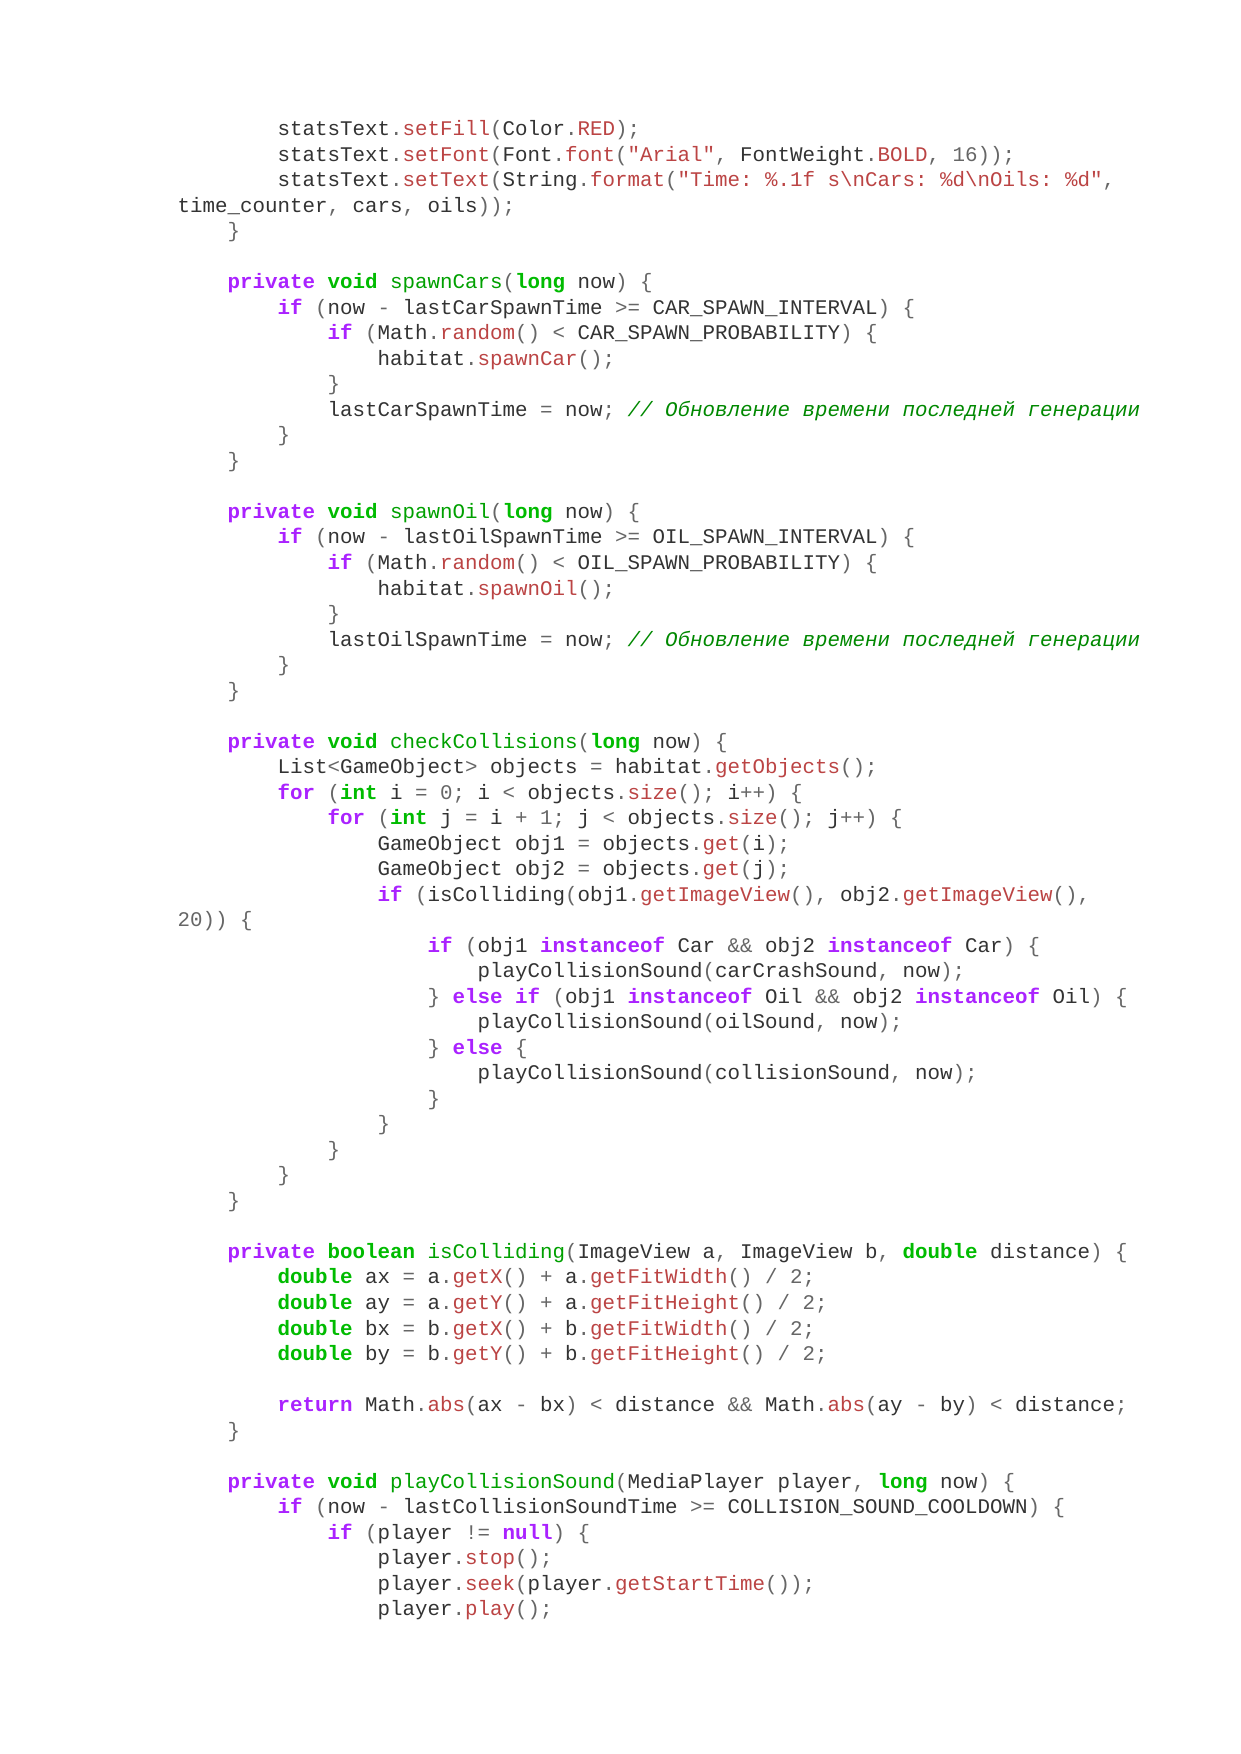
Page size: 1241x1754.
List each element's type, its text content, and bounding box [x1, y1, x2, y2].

text } else if (obj1 instanceof Oil && obj2 instanceof Oil) { [177, 986, 1152, 1009]
text double bx = b.getX() + b.getFitWidth() / 2; [177, 1318, 1152, 1341]
text statsText.setFill(Color.RED); [177, 118, 1152, 142]
text double ay = a.getY() + a.getFitHeight() / 2; [177, 1292, 1152, 1316]
text statsText.setText(String.format("Time: %.1f s\nCars: %d\nOils: %d", time_counter, cars, oils)); [177, 169, 1152, 218]
text } [177, 1164, 1152, 1188]
text double ax = a.getX() + a.getFitWidth() / 2; [177, 1267, 1152, 1290]
text playCollisionSound(collisionSound, now); [177, 1062, 1152, 1086]
text lastCarSpawnTime = now; // Обновление времени последней генерации [177, 399, 1152, 422]
text } [177, 1190, 1152, 1214]
text } [177, 603, 1152, 627]
text playCollisionSound(carCrashSound, now); [177, 960, 1152, 984]
text private void spawnOil(long now) { [177, 501, 1152, 524]
text } [177, 373, 1152, 397]
text if (now - lastCollisionSoundTime >= COLLISION_SOUND_COOLDOWN) { [177, 1496, 1152, 1520]
text if (player != null) { [177, 1522, 1152, 1545]
text double by = b.getY() + b.getFitHeight() / 2; [177, 1343, 1152, 1367]
text private void playCollisionSound(MediaPlayer player, long now) { [177, 1471, 1152, 1494]
text } [177, 654, 1152, 678]
text player.stop(); [177, 1547, 1152, 1571]
text GameObject obj1 = objects.get(i); [177, 833, 1152, 856]
text if (Math.random() < OIL_SPAWN_PROBABILITY) { [177, 552, 1152, 576]
text private boolean isColliding(ImageView a, ImageView b, double distance) { [177, 1241, 1152, 1265]
text return Math.abs(ax - bx) < distance && Math.abs(ay - by) < distance; [177, 1394, 1152, 1418]
text } [177, 1113, 1152, 1137]
text for (int j = i + 1; j < objects.size(); j++) { [177, 807, 1152, 831]
text habitat.spawnOil(); [177, 577, 1152, 601]
text statsText.setFont(Font.font("Arial", FontWeight.BOLD, 16)); [177, 144, 1152, 167]
text for (int i = 0; i < objects.size(); i++) { [177, 782, 1152, 805]
text } [177, 1420, 1152, 1443]
text } else { [177, 1037, 1152, 1061]
text player.play(); [177, 1598, 1152, 1622]
text } [177, 424, 1152, 448]
text if (Math.random() < CAR_SPAWN_PROBABILITY) { [177, 322, 1152, 346]
text if (obj1 instanceof Car && obj2 instanceof Car) { [177, 935, 1152, 958]
text lastOilSpawnTime = now; // Обновление времени последней генерации [177, 628, 1152, 652]
text private void spawnCars(long now) { [177, 271, 1152, 295]
text habitat.spawnCar(); [177, 348, 1152, 371]
text } [177, 679, 1152, 703]
text if (now - lastCarSpawnTime >= CAR_SPAWN_INTERVAL) { [177, 297, 1152, 320]
text player.seek(player.getStartTime()); [177, 1573, 1152, 1596]
text } [177, 1139, 1152, 1163]
text List<GameObject> objects = habitat.getObjects(); [177, 756, 1152, 780]
text if (isColliding(obj1.getImageView(), obj2.getImageView(), 20)) { [177, 884, 1152, 933]
text private void checkCollisions(long now) { [177, 731, 1152, 754]
text GameObject obj2 = objects.get(j); [177, 858, 1152, 882]
text } [177, 220, 1152, 244]
text } [177, 450, 1152, 473]
text } [177, 1088, 1152, 1112]
text if (now - lastOilSpawnTime >= OIL_SPAWN_INTERVAL) { [177, 526, 1152, 550]
text playCollisionSound(oilSound, now); [177, 1011, 1152, 1035]
